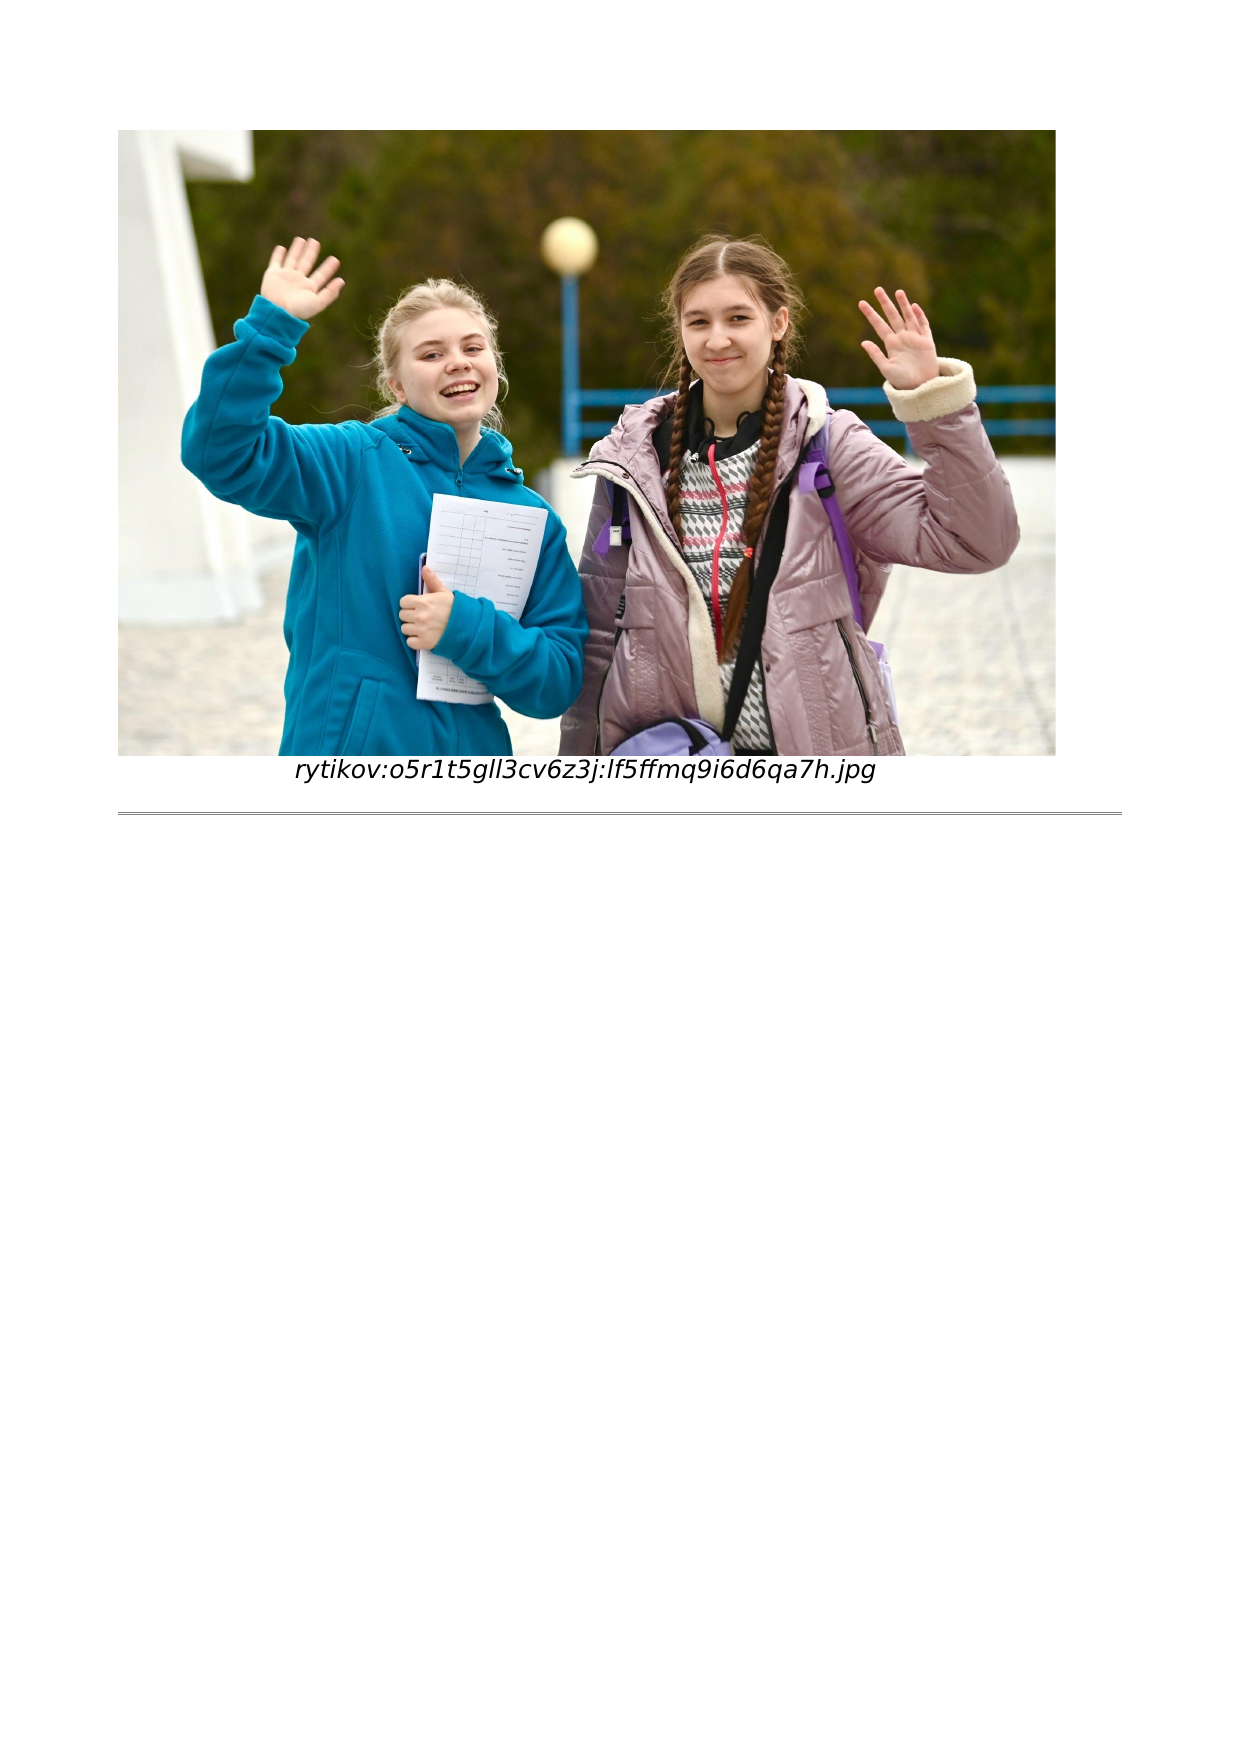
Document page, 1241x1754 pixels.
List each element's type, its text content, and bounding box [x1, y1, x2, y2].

picture [549, 617, 567, 624]
picture [537, 622, 546, 627]
picture [118, 130, 1056, 756]
picture [531, 497, 539, 503]
text rytikov:o5r1t5gll3cv6z3j:lf5ffmq9i6d6qa7h.jpg [118, 756, 1056, 785]
picture [487, 476, 511, 483]
picture [398, 447, 411, 454]
